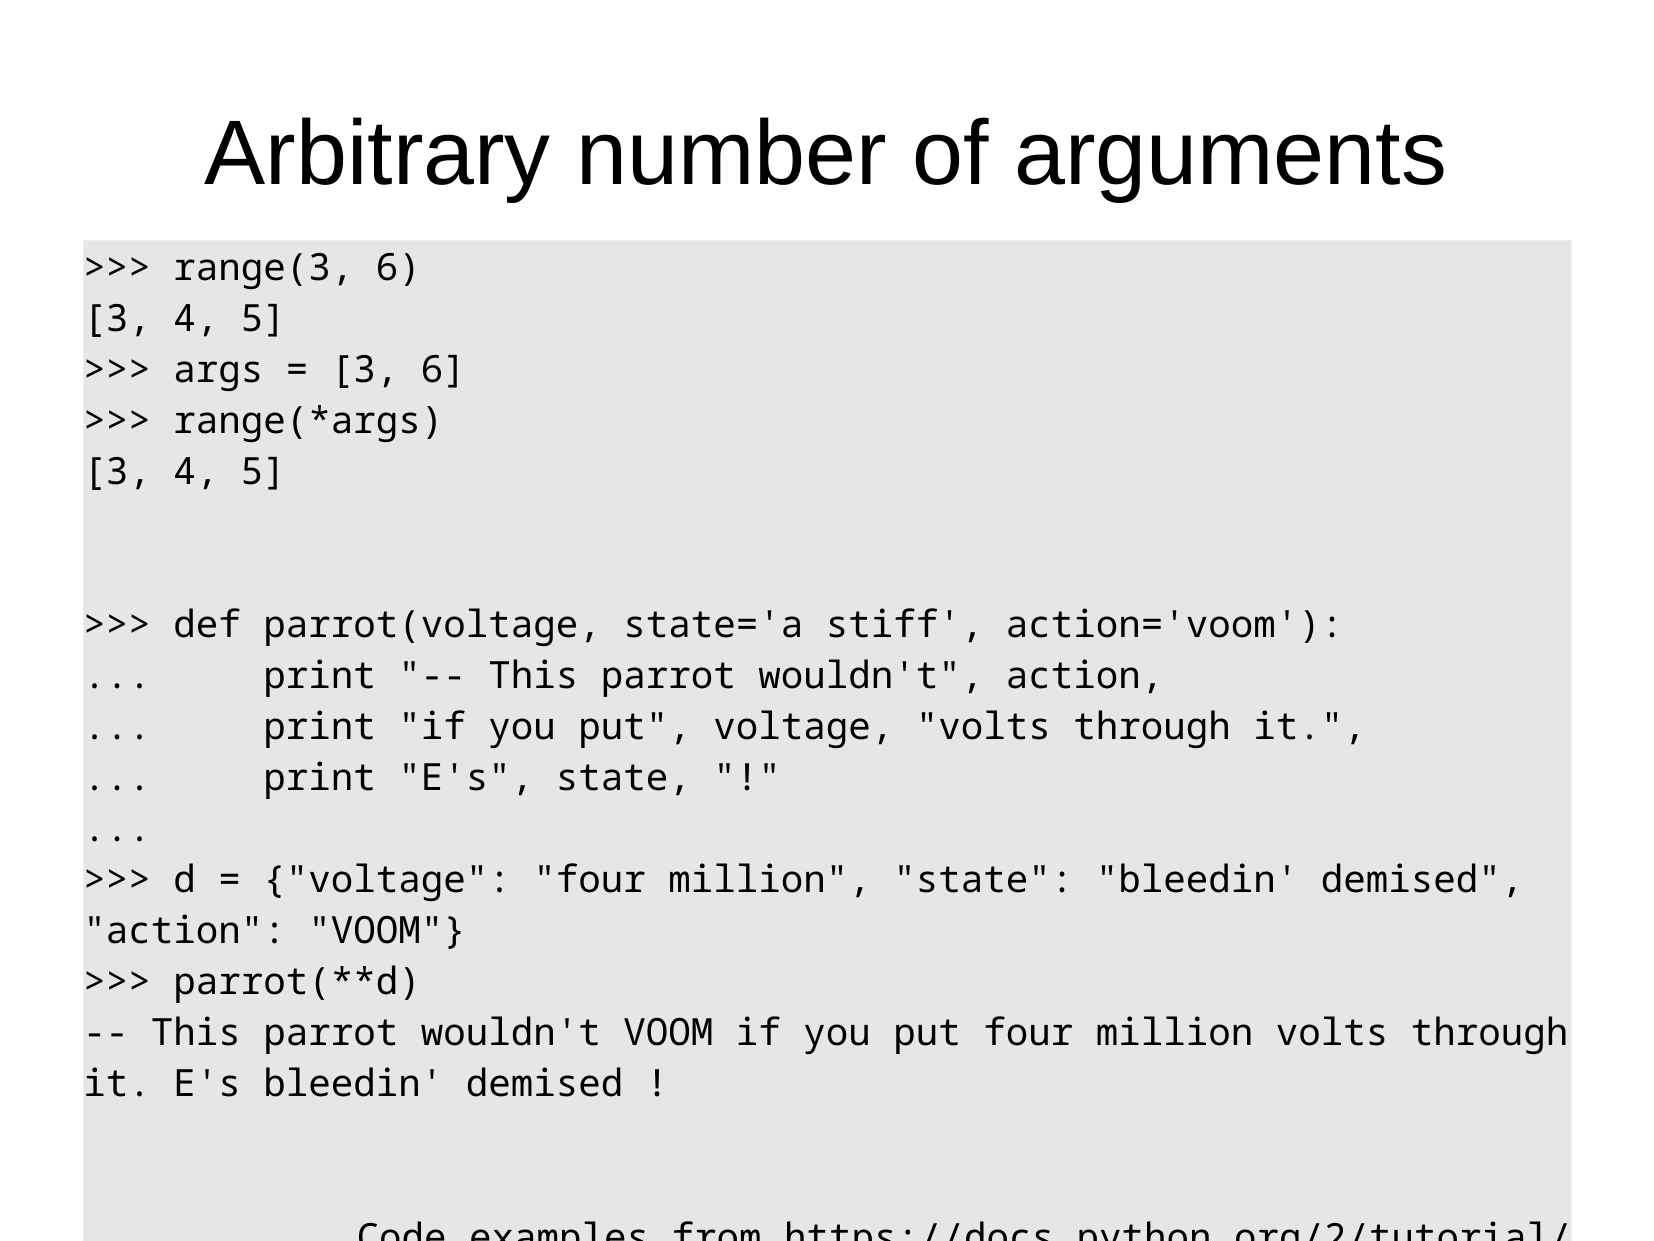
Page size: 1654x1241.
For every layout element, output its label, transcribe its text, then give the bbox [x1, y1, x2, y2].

title Arbitrary number of arguments [82, 49, 1571, 257]
text_box >>> range(3, 6) [3, 4, 5] >>> args = [3, 6] >>> range(*args) [3, 4, 5] >>> def parrot(voltage, state='a stiff', action='voom'): ... print "-- This parrot wouldn't", action, ... print "if you put", voltage, "volts through it.", ... print "E's", state, "!" ... >>> d = {"voltage": "four million", "state": "bleedin' demised", "action": "VOOM"} >>> parrot(**d) -- This parrot wouldn't VOOM if you put four million volts through it. E's bleedin' demised ! Code examples from https://docs.python.org/2/tutorial/ [83, 309, 1572, 1192]
